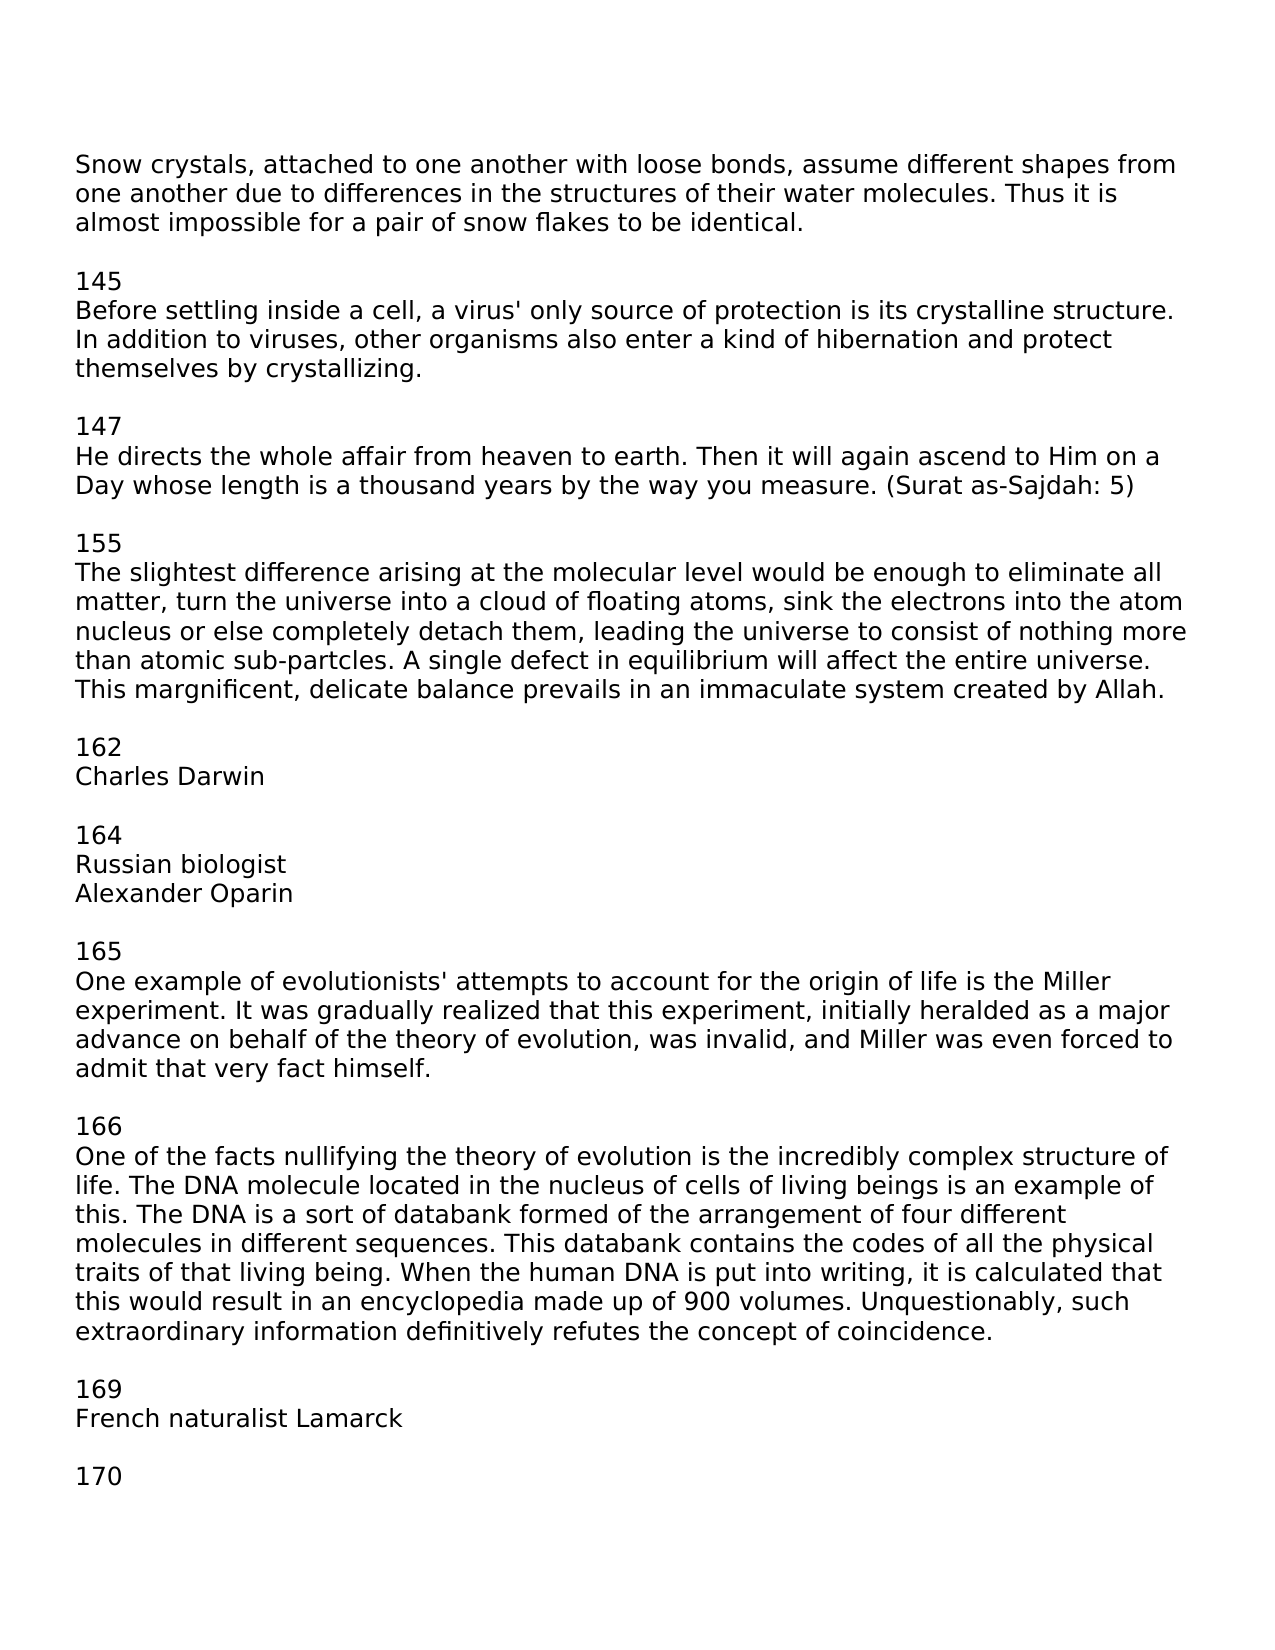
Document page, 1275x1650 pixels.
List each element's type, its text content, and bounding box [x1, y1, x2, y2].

text He directs the whole affair from heaven to earth. Then it will again ascend to Him on a Day whose length is a thousand years by the way you measure. (Surat as-Sajdah: 5) [75, 442, 1200, 500]
text 145 [75, 267, 1200, 296]
subtitle Charles Darwin [75, 762, 1200, 792]
text 169 [75, 1375, 1200, 1404]
text One of the facts nullifying the theory of evolution is the incredibly complex structure of life. The DNA molecule located in the nucleus of cells of living beings is an example of this. The DNA is a sort of databank formed of the arrangement of four different molecules in different sequences. This databank contains the codes of all the physical traits of that living being. When the human DNA is put into writing, it is calculated that this would result in an encyclopedia made up of 900 volumes. Unquestionably, such extraordinary information definitively refutes the concept of coincidence. [75, 1142, 1200, 1346]
subtitle Russian biologist [75, 850, 1200, 879]
text One example of evolutionists' attempts to account for the origin of life is the Miller experiment. It was gradually realized that this experiment, initially heralded as a major advance on behalf of the theory of evolution, was invalid, and Miller was even forced to admit that very fact himself. [75, 967, 1200, 1083]
text 165 [75, 937, 1200, 967]
text Before settling inside a cell, a virus' only source of protection is its crystalline structure. In addition to viruses, other organisms also enter a kind of hibernation and protect themselves by crystallizing. [75, 296, 1200, 383]
subtitle French naturalist Lamarck [75, 1404, 1200, 1433]
text 162 [75, 733, 1200, 762]
text 155 [75, 529, 1200, 558]
text Alexander Oparin [75, 879, 1200, 908]
text The slightest difference arising at the molecular level would be enough to eliminate all matter, turn the universe into a cloud of floating atoms, sink the electrons into the atom nucleus or else completely detach them, leading the universe to consist of nothing more than atomic sub-partcles. A single defect in equilibrium will affect the entire universe. This margnificent, delicate balance prevails in an immaculate system created by Allah. [75, 558, 1200, 704]
text 170 [75, 1462, 1200, 1492]
text 164 [75, 821, 1200, 850]
text Snow crystals, attached to one another with loose bonds, assume different shapes from one another due to differences in the structures of their water molecules. Thus it is almost impossible for a pair of snow flakes to be identical. [75, 150, 1200, 237]
text 147 [75, 412, 1200, 442]
text 166 [75, 1112, 1200, 1142]
